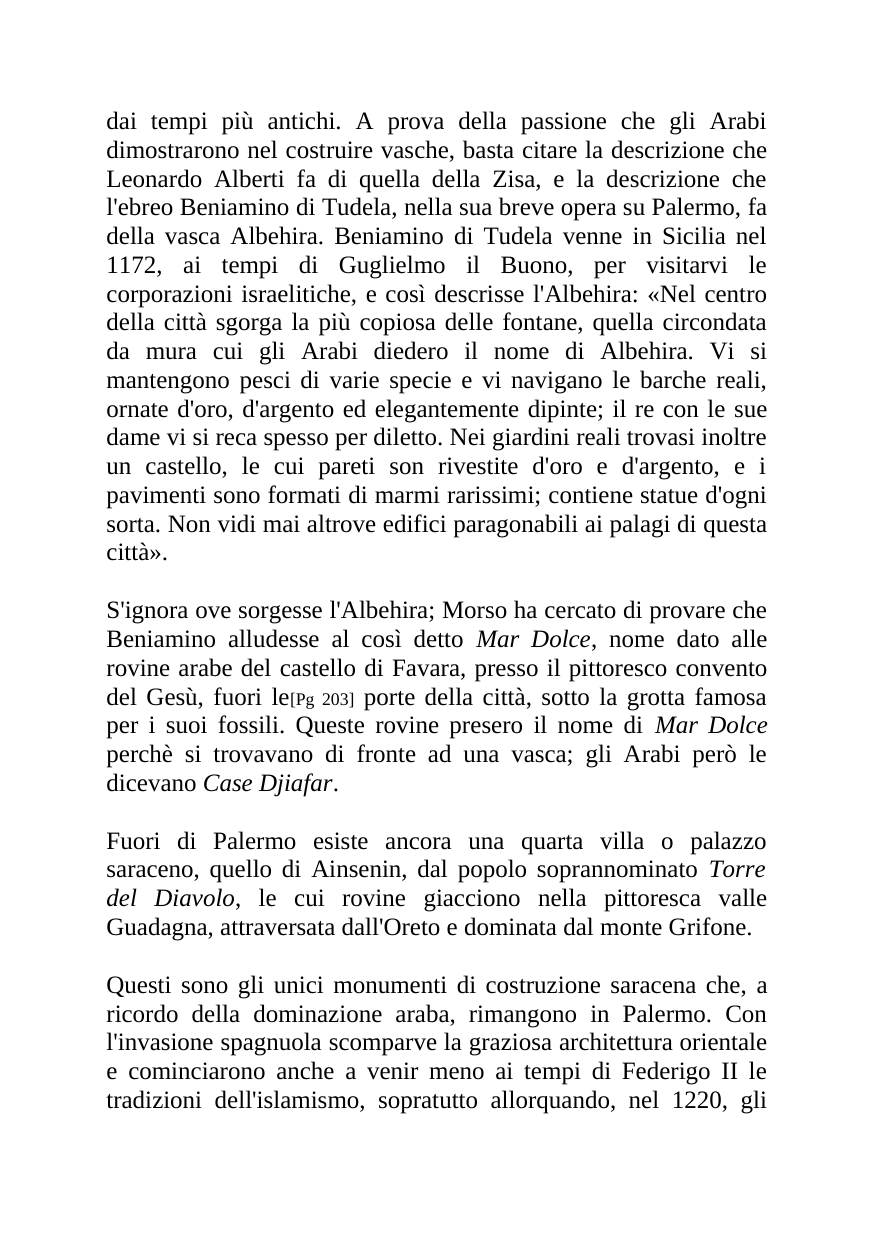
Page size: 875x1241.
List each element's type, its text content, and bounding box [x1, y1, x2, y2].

text Questi sono gli unici monumenti di costruzione saracena che, a ricordo della dominazione araba, rimangono in Palermo. Con l'invasione spagnuola scomparve la graziosa architettura orientale e cominciarono anche a venir meno ai tempi di Federigo II le tradizioni dell'islamismo, sopratutto allorquando, nel 1220, gli [106, 970, 768, 1114]
text S'ignora ove sorgesse l'Albehira; Morso ha cercato di provare che Beniamino alludesse al così detto Mar Dolce, nome dato alle rovine arabe del castello di Favara, presso il pittoresco convento del Gesù, fuori le[Pg 203] porte della città, sotto la grotta famosa per i suoi fossili. Queste rovine presero il nome di Mar Dolce perchè si trovavano di fronte ad una vasca; gli Arabi però le dicevano Case Djiafar. [106, 595, 768, 797]
text Fuori di Palermo esiste ancora una quarta villa o palazzo saraceno, quello di Ainsenin, dal popolo soprannominato Torre del Diavolo, le cui rovine giacciono nella pittoresca valle Guadagna, attraversata dall'Oreto e dominata dal monte Grifone. [106, 826, 768, 941]
text dai tempi più antichi. A prova della passione che gli Arabi dimostrarono nel costruire vasche, basta citare la descrizione che Leonardo Alberti fa di quella della Zisa, e la descrizione che l'ebreo Beniamino di Tudela, nella sua breve opera su Palermo, fa della vasca Albehira. Beniamino di Tudela venne in Sicilia nel 1172, ai tempi di Guglielmo il Buono, per visitarvi le corporazioni israelitiche, e così descrisse l'Albehira: «Nel centro della città sgorga la più copiosa delle fontane, quella circondata da mura cui gli Arabi diedero il nome di Albehira. Vi si mantengono pesci di varie specie e vi navigano le barche reali, ornate d'oro, d'argento ed elegantemente dipinte; il re con le sue dame vi si reca spesso per diletto. Nei giardini reali trovasi inoltre un castello, le cui pareti son rivestite d'oro e d'argento, e i pavimenti sono formati di marmi rarissimi; contiene statue d'ogni sorta. Non vidi mai altrove edifici paragonabili ai palagi di questa città». [106, 106, 768, 566]
